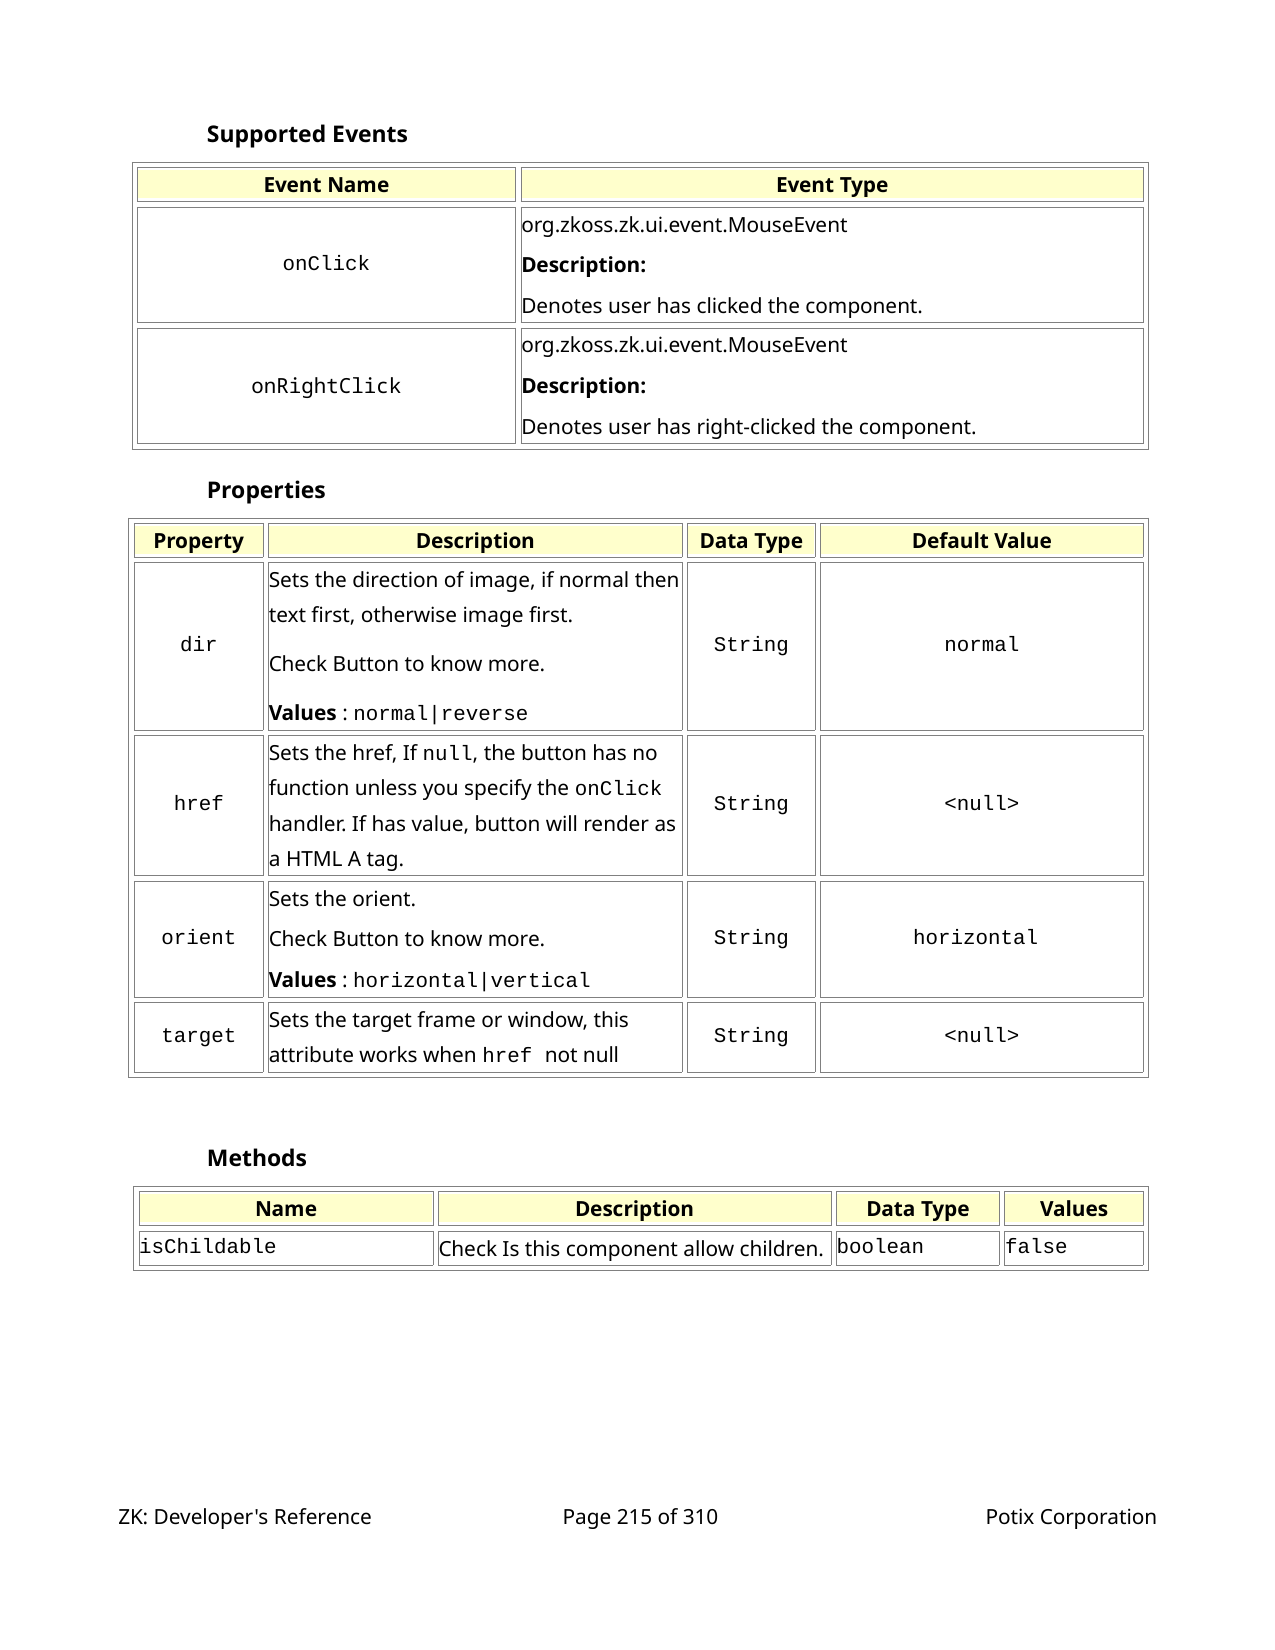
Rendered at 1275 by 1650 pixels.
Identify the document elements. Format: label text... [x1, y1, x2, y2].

table_cell <null> [818, 997, 1146, 1072]
subtitle Supported Events [207, 118, 1157, 149]
table_cell onRightClick [134, 322, 518, 443]
table_header Event Name [134, 163, 518, 201]
table_cell String [685, 997, 817, 1072]
table_header Data Type [834, 1187, 1002, 1225]
table_cell isChildable [136, 1225, 435, 1265]
table_cell horizontal [818, 875, 1146, 997]
table_header Event Type [518, 163, 1146, 201]
table_header Description [435, 1187, 833, 1225]
table_cell Sets the orient. Check Button to know more. Values : horizontal|vertical [266, 875, 685, 997]
table_cell Sets the direction of image, if normal then text first, otherwise image first. Check Button to know more. Values : normal|reverse [266, 557, 685, 729]
table_cell String [685, 557, 817, 729]
table_cell <null> [818, 730, 1146, 875]
table_cell Sets the href, If null, the button has no function unless you specify the onClick handler. If has value, button will render as a HTML A tag. [266, 730, 685, 875]
table_header Values [1002, 1187, 1146, 1225]
table_cell href [131, 730, 266, 875]
table_cell dir [131, 557, 266, 729]
subtitle Properties [207, 474, 1157, 505]
table_cell Sets the target frame or window, this attribute works when href not null [266, 997, 685, 1072]
table_cell org.zkoss.zk.ui.event.MouseEvent Description: Denotes user has right-clicked the component. [518, 322, 1146, 443]
table_cell orient [131, 875, 266, 997]
table_header Description [266, 519, 685, 557]
subtitle Methods [207, 1142, 1157, 1173]
table_cell target [131, 997, 266, 1072]
table_cell onClick [134, 201, 518, 322]
table_header Name [136, 1187, 435, 1225]
table_cell String [685, 730, 817, 875]
table_header Default Value [818, 519, 1146, 557]
table_cell org.zkoss.zk.ui.event.MouseEvent Description: Denotes user has clicked the component. [518, 201, 1146, 322]
table_cell false [1002, 1225, 1146, 1265]
table_cell String [685, 875, 817, 997]
table_cell normal [818, 557, 1146, 729]
table_cell Check Is this component allow children. [435, 1225, 833, 1265]
table_header Property [131, 519, 266, 557]
table_cell boolean [834, 1225, 1002, 1265]
table_header Data Type [685, 519, 817, 557]
